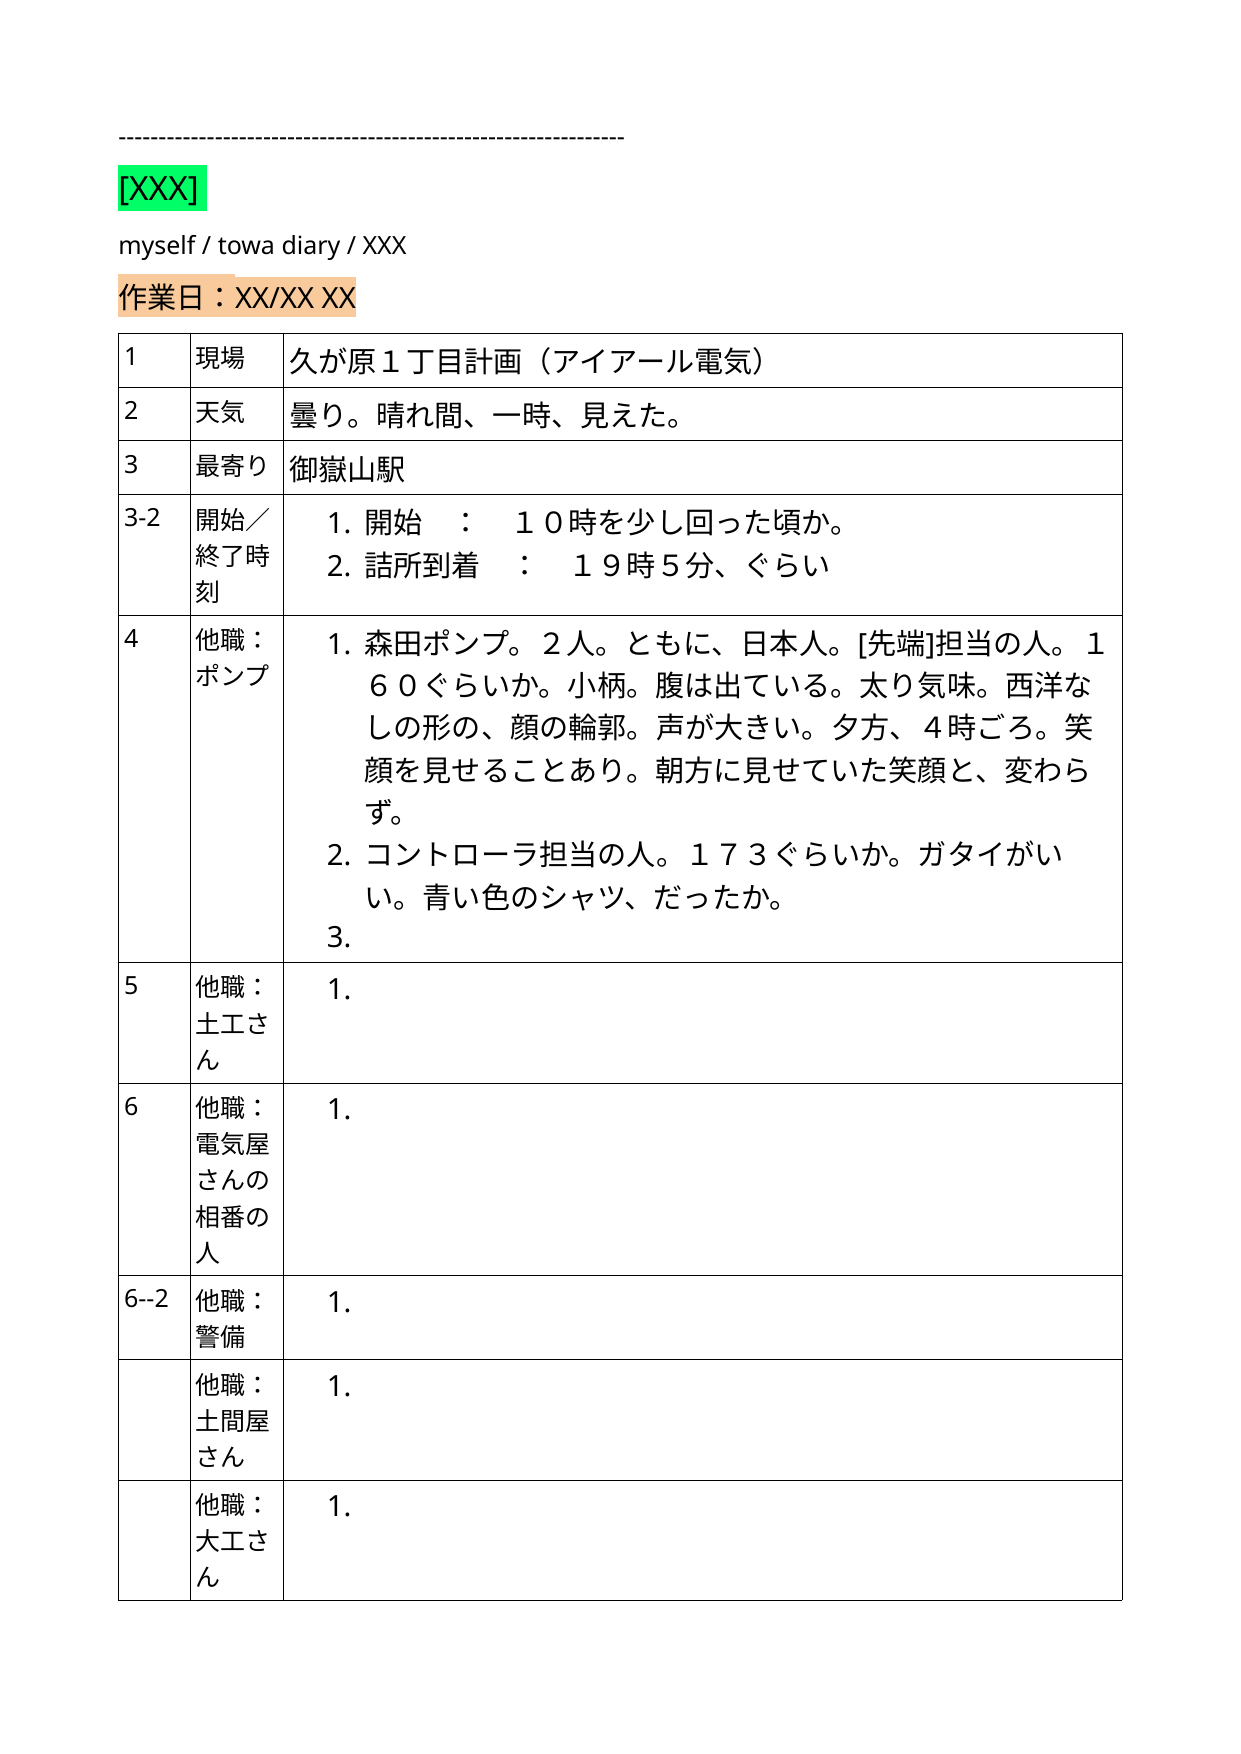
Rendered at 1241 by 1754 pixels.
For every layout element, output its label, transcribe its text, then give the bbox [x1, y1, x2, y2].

table_cell 開始／終了時刻 [191, 495, 283, 614]
table_cell 天気 [191, 388, 283, 440]
table_header 現場 [191, 334, 283, 387]
table_cell [119, 1481, 190, 1600]
table_cell 御嶽山駅 [284, 441, 1122, 494]
table_cell 4 [119, 616, 190, 962]
table_cell 3-2 [119, 495, 190, 614]
table_cell 5 [119, 963, 190, 1082]
text myself / towa diary / XXX [118, 228, 1122, 262]
table_cell 曇り。晴れ間、一時、見えた。 [284, 388, 1122, 440]
table_cell 他職：ポンプ [191, 616, 283, 962]
table_cell 最寄り [191, 441, 283, 494]
table_cell 他職：大工さん [191, 1481, 283, 1600]
text [XXX] [118, 165, 1122, 211]
table_cell 森田ポンプ。２人。ともに、日本人。[先端]担当の人。１６０ぐらいか。小柄。腹は出ている。太り気味。西洋なしの形の、顔の輪郭。声が大きい。夕方、４時ごろ。笑顔を見せることあり。朝方に見せていた笑顔と、変わらず。 コントローラ担当の人。１７３ぐらいか。ガタイがいい。青い色のシャツ、だったか。 [284, 616, 1122, 962]
text --------------------------------------------------------------- [118, 118, 1122, 152]
table_cell [119, 1360, 190, 1479]
table_cell 6--2 [119, 1276, 190, 1359]
table_cell 他職：電気屋さんの相番の人 [191, 1084, 283, 1275]
table_cell 6 [119, 1084, 190, 1275]
table_cell 開始 ： １０時を少し回った頃か。 詰所到着 ： １９時５分、ぐらい [284, 495, 1122, 614]
table_cell 3 [119, 441, 190, 494]
table_cell 他職：警備 [191, 1276, 283, 1359]
text 作業日：XX/XX XX [118, 274, 1122, 317]
table_cell [284, 1276, 1122, 1359]
table_cell [284, 1481, 1122, 1600]
table_cell 他職：土工さん [191, 963, 283, 1082]
table_cell [284, 1360, 1122, 1479]
table_header 1 [119, 334, 190, 387]
table_cell 2 [119, 388, 190, 440]
table_header 久が原１丁目計画（アイアール電気） [284, 334, 1122, 387]
table_cell 他職：土間屋さん [191, 1360, 283, 1479]
table_cell [284, 1084, 1122, 1275]
table_cell [284, 963, 1122, 1082]
